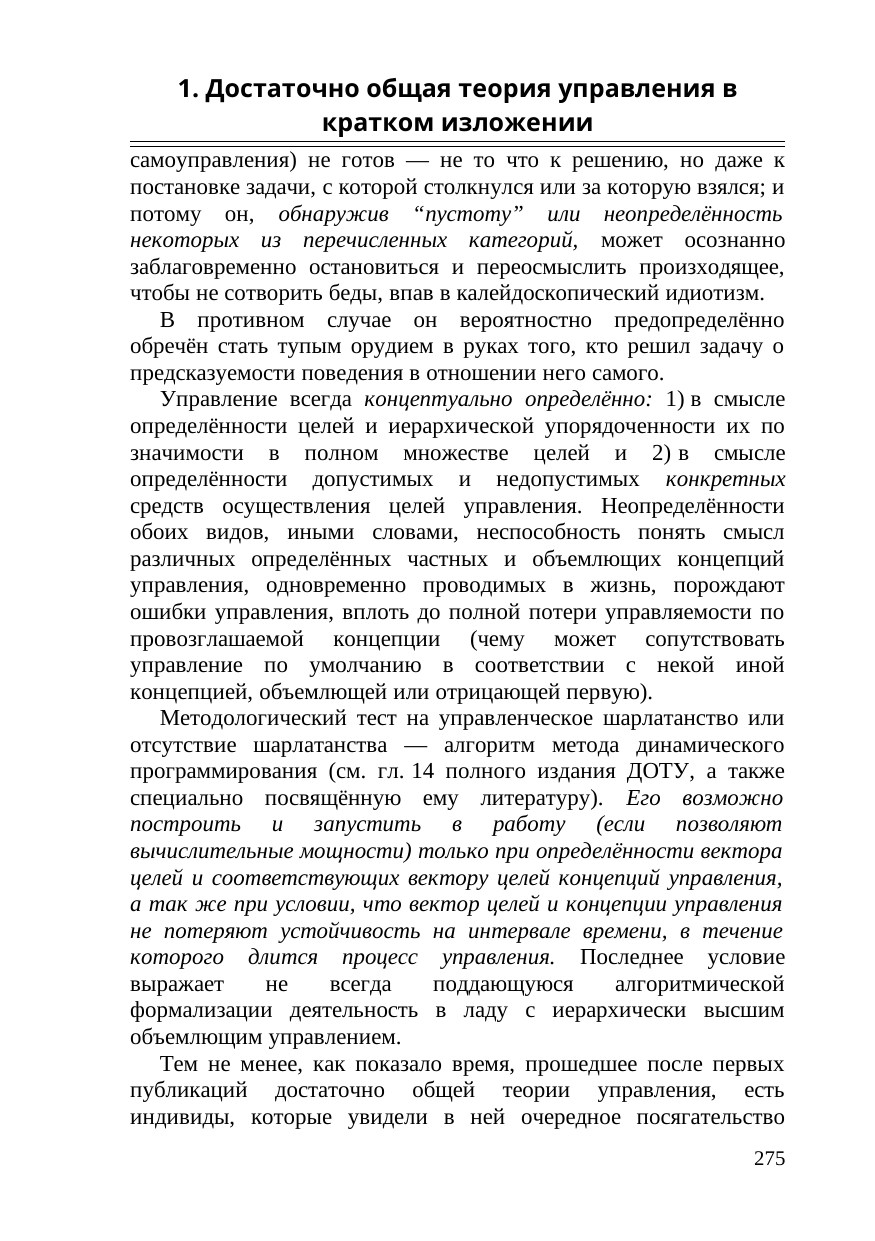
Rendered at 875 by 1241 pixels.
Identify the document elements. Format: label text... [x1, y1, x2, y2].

text Управление всегда концептуально определённо: 1) в смысле определённости целей и иерархической упорядоченности их по значимости в полном множестве целей и 2) в смысле определённости допустимых и недопустимых конкретных средств осуществления целей управления. Неопределённости обоих видов, иными словами, неспособность понять смысл различных определённых частных и объемлющих концепций управления, одновременно проводимых в жизнь, порождают ошибки управления, вплоть до полной потери управляемости по провозглашаемой концепции (чему может сопутствовать управление по умолчанию в соответствии с некой иной концепцией, объемлющей или отрицающей первую). [130, 385, 785, 704]
text В противном случае он вероятностно предопределённо обречён стать тупым орудием в руках того, кто решил задачу о предсказуемости поведения в отношении него самого. [130, 306, 785, 385]
text Методологический тест на управленческое шарлатанство или отсутствие шарлатанства — алгоритм метода динамического программирования (см. гл. 14 полного издания ДОТУ, а также специально посвящённую ему литературу). Его возможно построить и запустить в работу (если позволяют вычислительные мощности) только при определённости вектора целей и соответствующих вектору целей концепций управления, а так же при условии, что вектор целей и концепции управления не потеряют устойчивость на интервале времени, в течение которого длится процесс управления. Последнее условие выражает не всегда поддающуюся алгоритмической формализации деятельность в ладу с иерархически высшим объемлющим управлением. [130, 704, 785, 1049]
text самоуправления) не готов — не то что к решению, но даже к постановке задачи, с которой столкнулся или за которую взялся; и потому он, обнаружив “пустоту” или неопределённость некоторых из перечисленных категорий, может осознанно заблаговременно остановиться и переосмыслить произходящее, чтобы не сотворить беды, впав в калейдоскопический идиотизм. [130, 147, 785, 306]
text Тем не менее, как показало время, прошедшее после первых публикаций достаточно общей теории управления, есть индивиды, которые увидели в ней очередное посягательство [130, 1049, 785, 1129]
